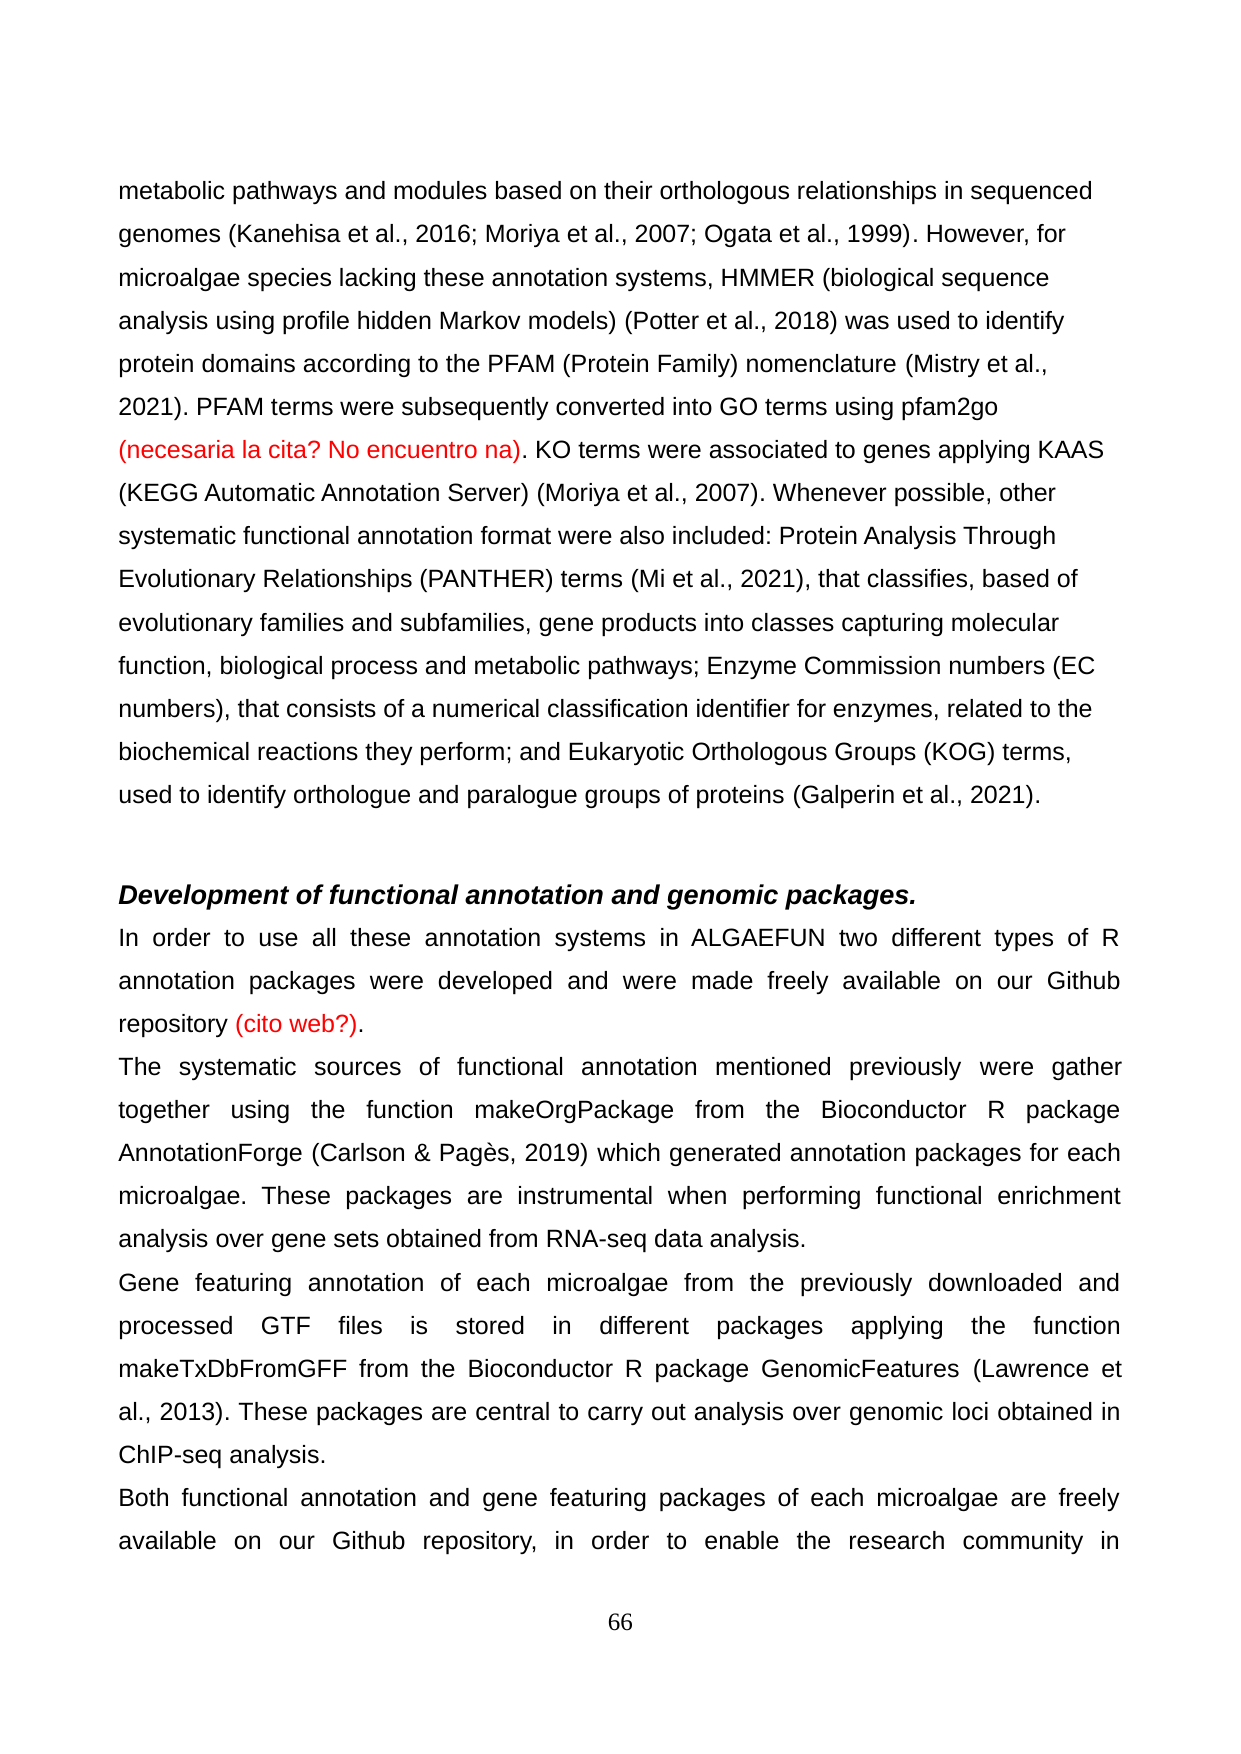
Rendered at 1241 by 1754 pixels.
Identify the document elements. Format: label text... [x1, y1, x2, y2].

text In order to use all these annotation systems in ALGAEFUN two different types of R annotation packages were developed and were made freely available on our Github repository (cito web?). [118, 923, 1122, 1038]
subtitle Development of functional annotation and genomic packages. [118, 879, 1122, 910]
text Gene featuring annotation of each microalgae from the previously downloaded and processed GTF files is stored in different packages applying the function makeTxDbFromGFF from the Bioconductor R package GenomicFeatures (Lawrence et al., 2013)⁠. These packages are central to carry out analysis over genomic loci obtained in ChIP-seq analysis. [118, 1268, 1122, 1469]
text The systematic sources of functional annotation mentioned previously were gather together using the function makeOrgPackage from the Bioconductor R package AnnotationForge (Carlson & Pagès, 2019)⁠ which generated annotation packages for each microalgae. These packages are instrumental when performing functional enrichment analysis over gene sets obtained from RNA-seq data analysis. [118, 1052, 1122, 1253]
text Both functional annotation and gene featuring packages of each microalgae are freely available on our Github repository, in order to enable the research community in [118, 1483, 1122, 1555]
text metabolic pathways and modules based on their orthologous relationships in sequenced genomes (Kanehisa et al., 2016; Moriya et al., 2007; Ogata et al., 1999)⁠. However, for microalgae species lacking these annotation systems, HMMER (biological sequence analysis using profile hidden Markov models) (Potter et al., 2018)⁠ was used to identify protein domains according to the PFAM (Protein Family) nomenclature (Mistry et al., 2021)⁠. PFAM terms were subsequently converted into GO terms using pfam2go (necesaria la cita? No encuentro na). KO terms were associated to genes applying KAAS (KEGG Automatic Annotation Server) (Moriya et al., 2007)⁠. Whenever possible, other systematic functional annotation format were also included: Protein Analysis Through Evolutionary Relationships (PANTHER) terms (Mi et al., 2021)⁠, that classifies, based of evolutionary families and subfamilies, gene products into classes capturing molecular function, biological process and metabolic pathways; Enzyme Commission numbers (EC numbers), that consists of a numerical classification identifier for enzymes, related to the biochemical reactions they perform; and Eukaryotic Orthologous Groups (KOG) terms, used to identify orthologue and paralogue groups of proteins (Galperin et al., 2021)⁠. [118, 176, 1122, 809]
